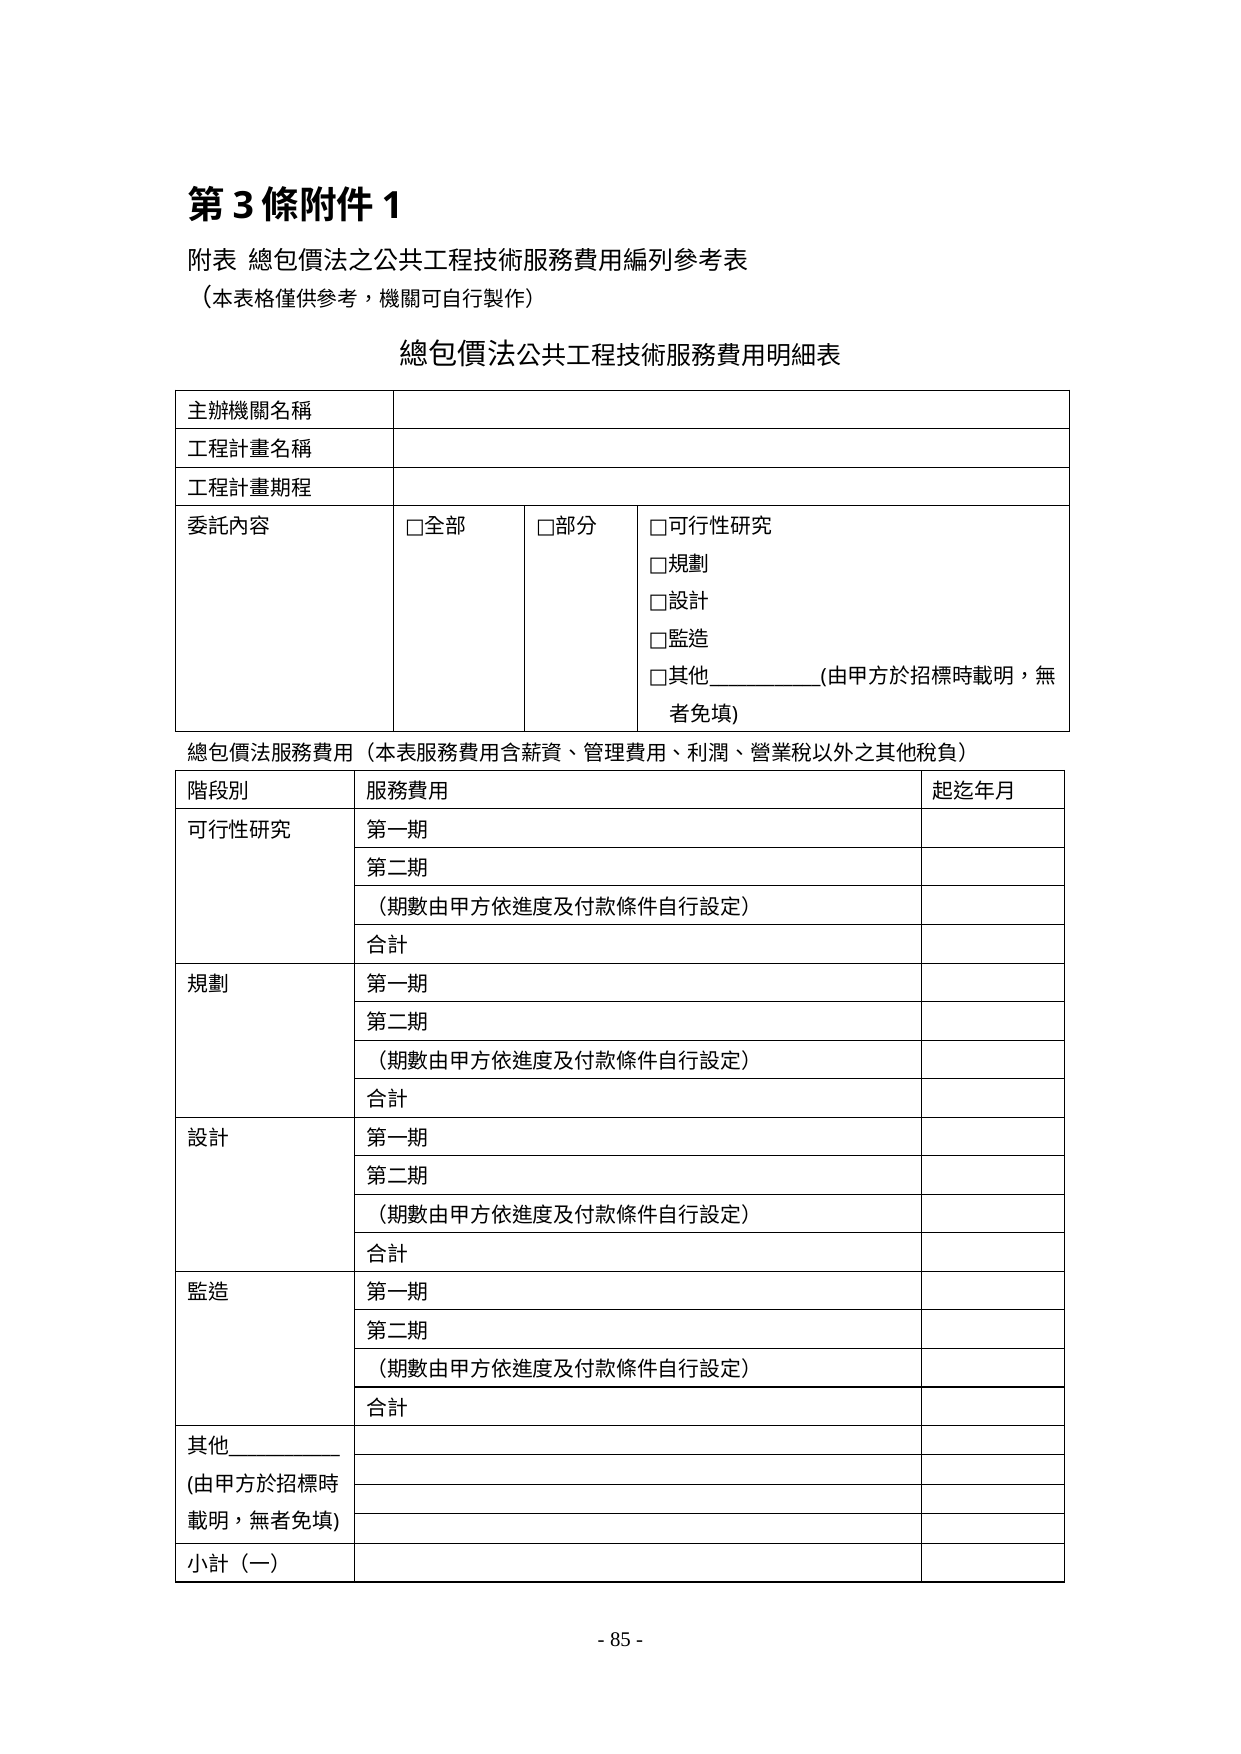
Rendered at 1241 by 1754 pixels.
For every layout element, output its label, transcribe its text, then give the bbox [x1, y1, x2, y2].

text 總包價法服務費用（本表服務費用含薪資、管理費用、利潤、營業稅以外之其他稅負） [187, 732, 1053, 770]
table_cell □全部 [394, 506, 524, 731]
table_cell [355, 1485, 921, 1513]
table_cell [922, 1041, 1064, 1078]
table_cell [394, 468, 1069, 505]
table_cell [922, 1233, 1064, 1271]
table_cell 第二期 [355, 1002, 921, 1039]
table_cell [355, 1426, 921, 1454]
table_cell [355, 1514, 921, 1543]
table_cell 其他____________(由甲方於招標時載明，無者免填) [176, 1426, 354, 1543]
table_cell （期數由甲方依進度及付款條件自行設定） [355, 1041, 921, 1078]
table_cell [922, 1514, 1064, 1543]
table_cell [922, 1310, 1064, 1348]
table_cell [922, 1426, 1064, 1454]
table_cell [922, 1156, 1064, 1194]
table_cell [922, 1195, 1064, 1232]
table_cell [922, 809, 1064, 847]
table_cell 第二期 [355, 1310, 921, 1348]
table_cell 第一期 [355, 1272, 921, 1309]
table_cell （期數由甲方依進度及付款條件自行設定） [355, 1349, 921, 1386]
text （本表格僅供參考，機關可自行製作） [187, 277, 1053, 314]
table_cell [922, 964, 1064, 1001]
table_cell [922, 1388, 1064, 1425]
table_cell [922, 925, 1064, 962]
table_cell 合計 [355, 1388, 921, 1425]
table_cell [922, 1455, 1064, 1484]
table_cell [355, 1544, 921, 1581]
table_cell 合計 [355, 925, 921, 962]
table_cell 第一期 [355, 809, 921, 847]
table_cell 第二期 [355, 848, 921, 885]
table_cell 委託內容 [176, 506, 393, 731]
table_cell [922, 1544, 1064, 1581]
table_cell 監造 [176, 1272, 354, 1425]
table_header 主辦機關名稱 [176, 391, 393, 428]
table_cell 工程計畫名稱 [176, 429, 393, 467]
table_cell 規劃 [176, 964, 354, 1117]
table_cell 設計 [176, 1118, 354, 1271]
table_cell [394, 429, 1069, 467]
table_header 階段別 [176, 771, 354, 808]
text 第3條附件1 [187, 164, 1053, 239]
table_cell [922, 1118, 1064, 1155]
text 總包價法公共工程技術服務費用明細表 [187, 314, 1053, 389]
table_cell [922, 1002, 1064, 1039]
table_cell 第一期 [355, 1118, 921, 1155]
table_cell □部分 [525, 506, 637, 731]
text 附表 總包價法之公共工程技術服務費用編列參考表 [187, 239, 1053, 277]
table_cell 合計 [355, 1079, 921, 1117]
table_cell [922, 1272, 1064, 1309]
table_cell [922, 1349, 1064, 1386]
table_header 服務費用 [355, 771, 921, 808]
table_cell 合計 [355, 1233, 921, 1271]
table_cell [922, 848, 1064, 885]
table_cell 可行性研究 [176, 809, 354, 962]
table_cell 第二期 [355, 1156, 921, 1194]
table_cell 第一期 [355, 964, 921, 1001]
table_cell [355, 1455, 921, 1484]
table_cell □可行性研究 □規劃 □設計 □監造 □其他____________(由甲方於招標時載明，無者免填) [638, 506, 1069, 731]
table_cell [922, 1079, 1064, 1117]
table_cell 工程計畫期程 [176, 468, 393, 505]
table_cell （期數由甲方依進度及付款條件自行設定） [355, 1195, 921, 1232]
table_header [394, 391, 1069, 428]
table_cell （期數由甲方依進度及付款條件自行設定） [355, 886, 921, 924]
table_cell 小計（一） [176, 1544, 354, 1581]
table_header 起迄年月 [922, 771, 1064, 808]
table_cell [922, 1485, 1064, 1513]
table_cell [922, 886, 1064, 924]
